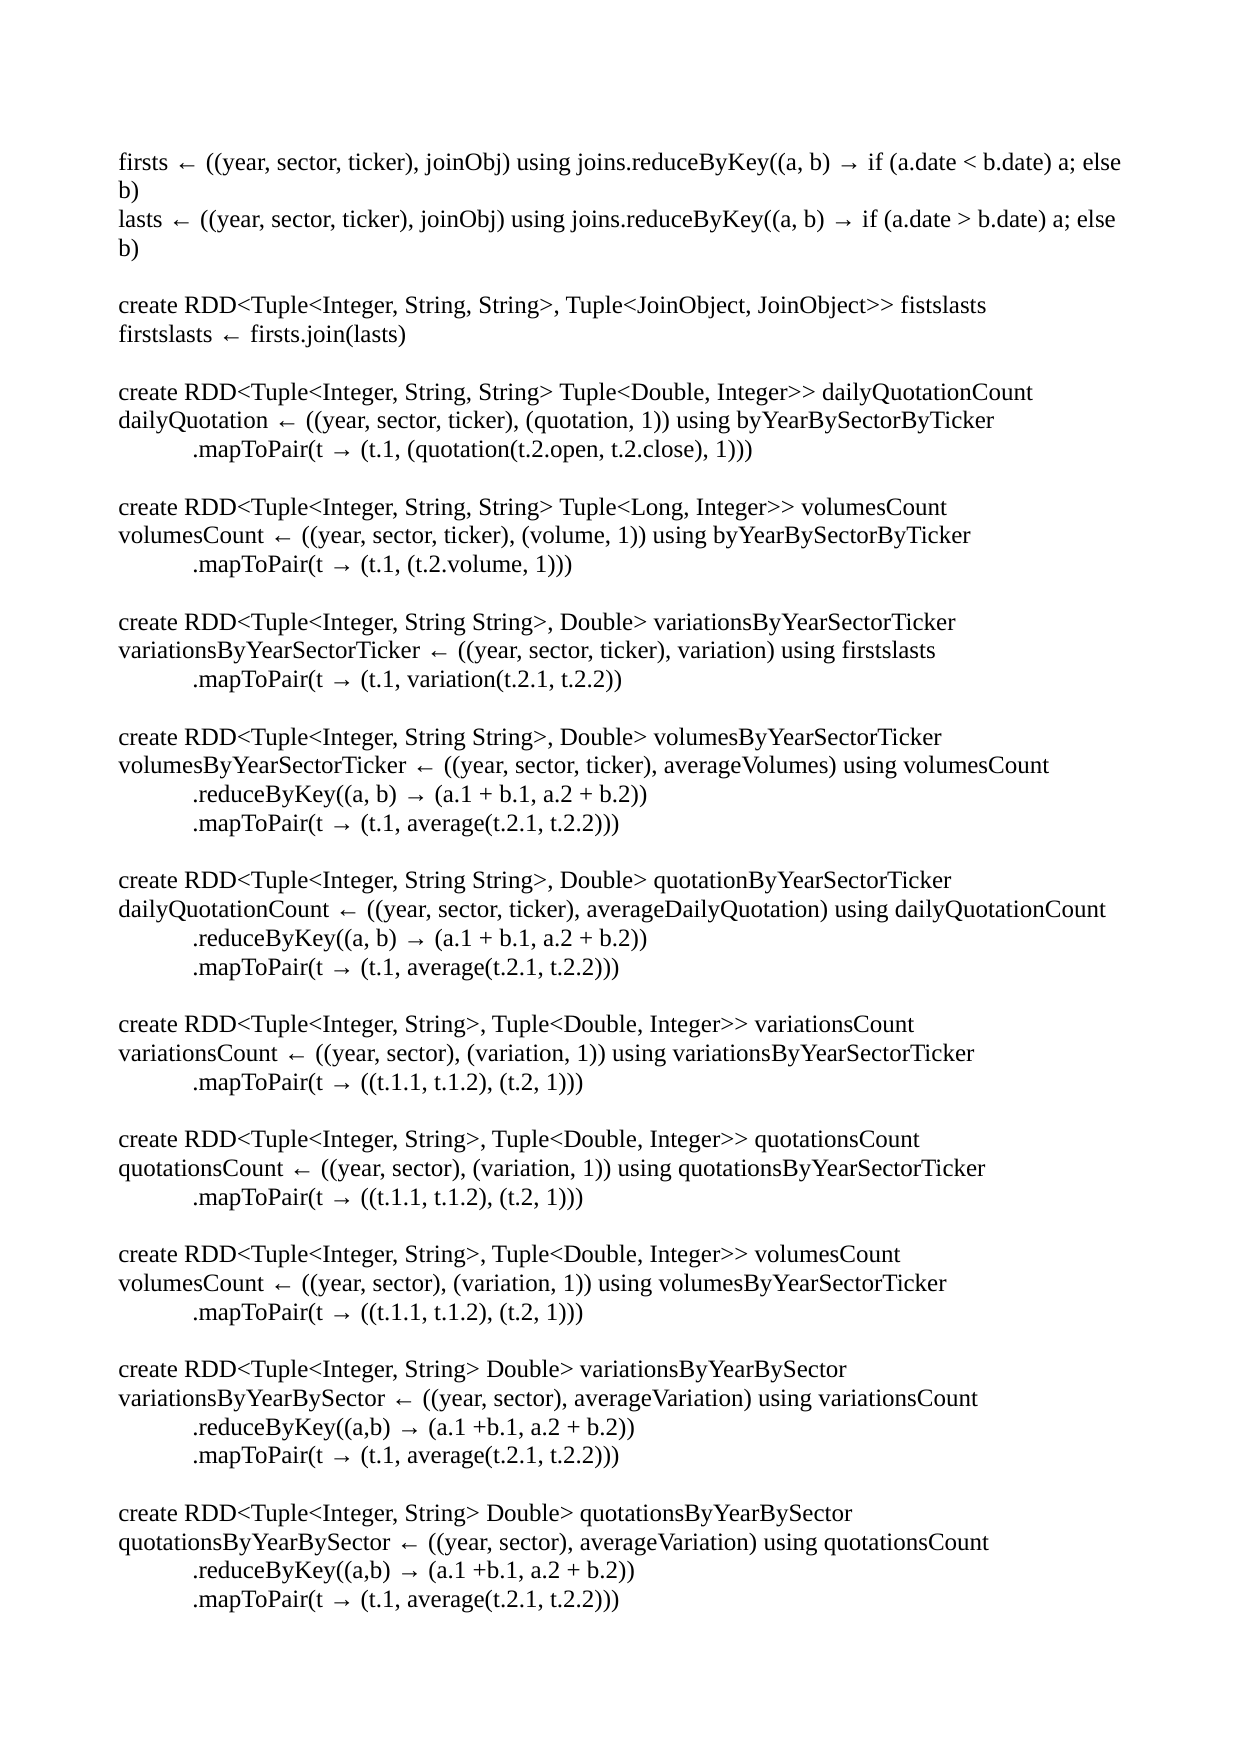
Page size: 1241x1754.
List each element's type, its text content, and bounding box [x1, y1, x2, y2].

text create RDD<Tuple<Integer, String String>, Double> variationsByYearSectorTicker [118, 607, 1122, 636]
text create RDD<Tuple<Integer, String String>, Double> quotationByYearSectorTicker [118, 866, 1122, 894]
text firsts ← ((year, sector, ticker), joinObj) using joins.reduceByKey((a, b) → if (a.date < b.date) a; else b) [118, 147, 1122, 204]
text .mapToPair(t → (t.1, variation(t.2.1, t.2.2)) [118, 664, 1122, 693]
text variationsCount ← ((year, sector), (variation, 1)) using variationsByYearSectorTicker [118, 1038, 1122, 1067]
text volumesCount ← ((year, sector, ticker), (volume, 1)) using byYearBySectorByTicker [118, 521, 1122, 549]
text .reduceByKey((a, b) → (a.1 + b.1, a.2 + b.2)) [118, 779, 1122, 808]
text lasts ← ((year, sector, ticker), joinObj) using joins.reduceByKey((a, b) → if (a.date > b.date) a; else b) [118, 204, 1122, 262]
text create RDD<Tuple<Integer, String>, Tuple<Double, Integer>> quotationsCount [118, 1124, 1122, 1153]
text create RDD<Tuple<Integer, String, String> Tuple<Long, Integer>> volumesCount [118, 492, 1122, 521]
text .mapToPair(t → (t.1, average(t.2.1, t.2.2))) [118, 808, 1122, 837]
text quotationsCount ← ((year, sector), (variation, 1)) using quotationsByYearSectorTicker [118, 1153, 1122, 1182]
text variationsByYearSectorTicker ← ((year, sector, ticker), variation) using firstslasts [118, 636, 1122, 664]
text .reduceByKey((a,b) → (a.1 +b.1, a.2 + b.2)) [118, 1556, 1122, 1584]
text .reduceByKey((a,b) → (a.1 +b.1, a.2 + b.2)) [118, 1412, 1122, 1441]
text create RDD<Tuple<Integer, String, String>, Tuple<JoinObject, JoinObject>> fistslasts [118, 291, 1122, 319]
text create RDD<Tuple<Integer, String> Double> quotationsByYearBySector [118, 1498, 1122, 1527]
text .mapToPair(t → ((t.1.1, t.1.2), (t.2, 1))) [118, 1297, 1122, 1326]
text create RDD<Tuple<Integer, String, String> Tuple<Double, Integer>> dailyQuotationCount [118, 377, 1122, 406]
text .mapToPair(t → (t.1, average(t.2.1, t.2.2))) [118, 952, 1122, 981]
text .mapToPair(t → ((t.1.1, t.1.2), (t.2, 1))) [118, 1182, 1122, 1211]
text dailyQuotationCount ← ((year, sector, ticker), averageDailyQuotation) using dailyQuotationCount [118, 894, 1122, 923]
text .reduceByKey((a, b) → (a.1 + b.1, a.2 + b.2)) [118, 923, 1122, 952]
text .mapToPair(t → (t.1, (quotation(t.2.open, t.2.close), 1))) [118, 434, 1122, 463]
text variationsByYearBySector ← ((year, sector), averageVariation) using variationsCount [118, 1383, 1122, 1412]
text create RDD<Tuple<Integer, String>, Tuple<Double, Integer>> volumesCount [118, 1239, 1122, 1268]
text create RDD<Tuple<Integer, String> Double> variationsByYearBySector [118, 1354, 1122, 1383]
text .mapToPair(t → (t.1, average(t.2.1, t.2.2))) [118, 1584, 1122, 1613]
text volumesByYearSectorTicker ← ((year, sector, ticker), averageVolumes) using volumesCount [118, 751, 1122, 779]
text firstslasts ← firsts.join(lasts) [118, 319, 1122, 348]
text dailyQuotation ← ((year, sector, ticker), (quotation, 1)) using byYearBySectorByTicker [118, 406, 1122, 434]
text quotationsByYearBySector ← ((year, sector), averageVariation) using quotationsCount [118, 1527, 1122, 1556]
text volumesCount ← ((year, sector), (variation, 1)) using volumesByYearSectorTicker [118, 1268, 1122, 1297]
text create RDD<Tuple<Integer, String String>, Double> volumesByYearSectorTicker [118, 722, 1122, 751]
text .mapToPair(t → (t.1, average(t.2.1, t.2.2))) [118, 1441, 1122, 1469]
text .mapToPair(t → (t.1, (t.2.volume, 1))) [118, 549, 1122, 578]
text create RDD<Tuple<Integer, String>, Tuple<Double, Integer>> variationsCount [118, 1009, 1122, 1038]
text .mapToPair(t → ((t.1.1, t.1.2), (t.2, 1))) [118, 1067, 1122, 1096]
